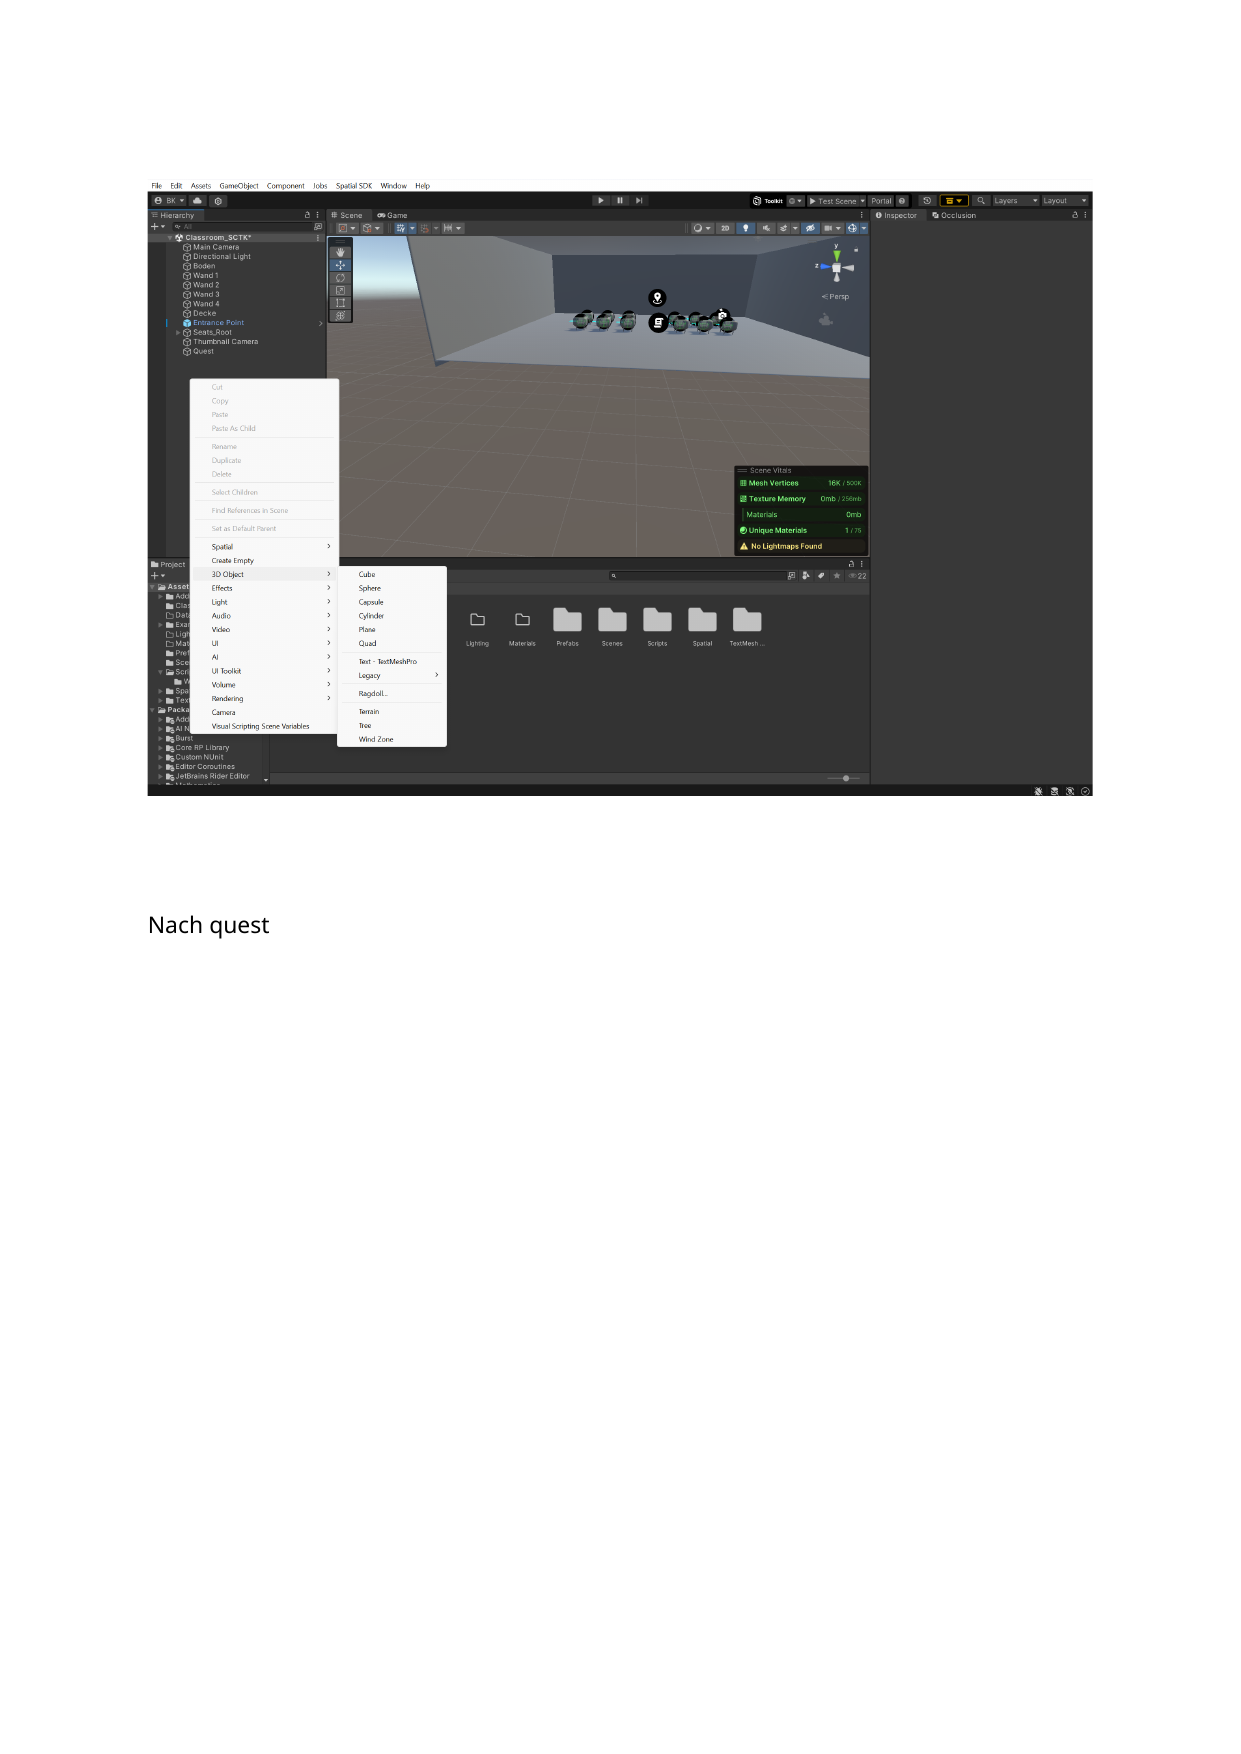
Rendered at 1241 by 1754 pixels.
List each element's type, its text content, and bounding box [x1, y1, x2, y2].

text Nach quest [148, 909, 1093, 1634]
